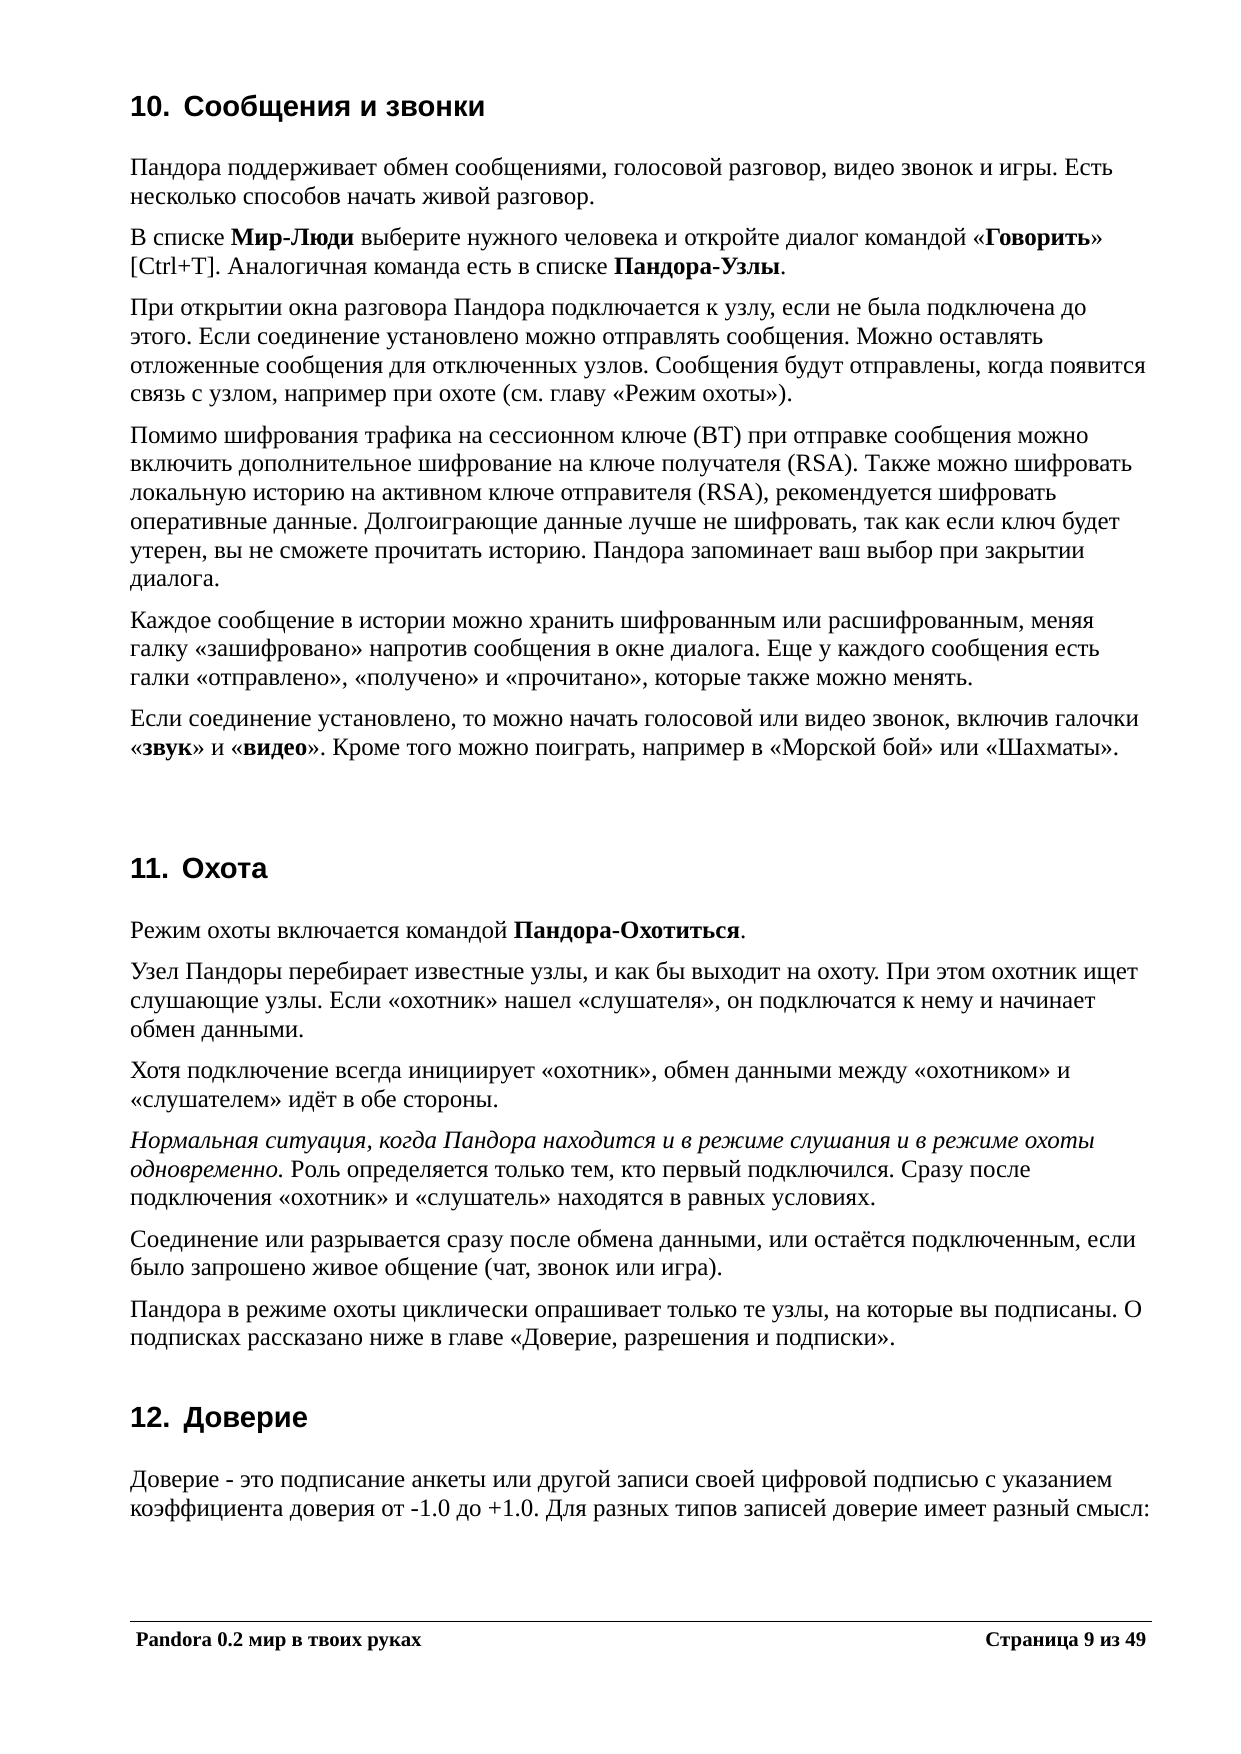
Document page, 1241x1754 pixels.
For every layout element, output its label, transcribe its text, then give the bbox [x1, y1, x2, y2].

text Каждое сообщение в истории можно хранить шифрованным или расшифрованным, меняя галку «зашифровано» напротив сообщения в окне диалога. Еще у каждого сообщения есть галки «отправлено», «получено» и «прочитано», которые также можно менять. [130, 605, 1152, 691]
text В списке Мир-Люди выберите нужного человека и откройте диалог командой «Говорить» [Ctrl+T]. Аналогичная команда есть в списке Пандора-Узлы. [130, 222, 1152, 280]
text Пандора в режиме охоты циклически опрашивает только те узлы, на которые вы подписаны. О подписках рассказано ниже в главе «Доверие, разрешения и подписки». [130, 1294, 1152, 1351]
text Соединение или разрывается сразу после обмена данными, или остаётся подключенным, если было запрошено живое общение (чат, звонок или игра). [130, 1224, 1152, 1281]
subtitle Доверие [130, 1400, 1152, 1434]
text Режим охоты включается командой Пандора-Охотиться. [130, 915, 1152, 944]
text Если соединение установлено, то можно начать голосовой или видео звонок, включив галочки «звук» и «видео». Кроме того можно поиграть, например в «Морской бой» или «Шахматы». [130, 703, 1152, 761]
text Узел Пандоры перебирает известные узлы, и как бы выходит на охоту. При этом охотник ищет слушающие узлы. Если «охотник» нашел «слушателя», он подключатся к нему и начинает обмен данными. [130, 956, 1152, 1042]
text При открытии окна разговора Пандора подключается к узлу, если не была подключена до этого. Если соединение установлено можно отправлять сообщения. Можно оставлять отложенные сообщения для отключенных узлов. Сообщения будут отправлены, когда появится связь с узлом, например при охоте (см. главу «Режим охоты»). [130, 292, 1152, 407]
text Доверие - это подписание анкеты или другой записи своей цифровой подписью с указанием коэффициента доверия от -1.0 до +1.0. Для разных типов записей доверие имеет разный смысл: [130, 1464, 1152, 1522]
text Нормальная ситуация, когда Пандора находится и в режиме слушания и в режиме охоты одновременно. Роль определяется только тем, кто первый подключился. Сразу после подключения «охотник» и «слушатель» находятся в равных условиях. [130, 1125, 1152, 1211]
text Пандора поддерживает обмен сообщениями, голосовой разговор, видео звонок и игры. Есть несколько способов начать живой разговор. [130, 152, 1152, 210]
subtitle Сообщения и звонки [130, 88, 1152, 122]
subtitle Охота [130, 851, 1152, 885]
text Хотя подключение всегда инициирует «охотник», обмен данными между «охотником» и «слушателем» идёт в обе стороны. [130, 1055, 1152, 1112]
text Помимо шифрования трафика на сессионном ключе (BT) при отправке сообщения можно включить дополнительное шифрование на ключе получателя (RSA). Также можно шифровать локальную историю на активном ключе отправителя (RSA), рекомендуется шифровать оперативные данные. Долгоиграющие данные лучше не шифровать, так как если ключ будет утерен, вы не сможете прочитать историю. Пандора запоминает ваш выбор при закрытии диалога. [130, 420, 1152, 592]
